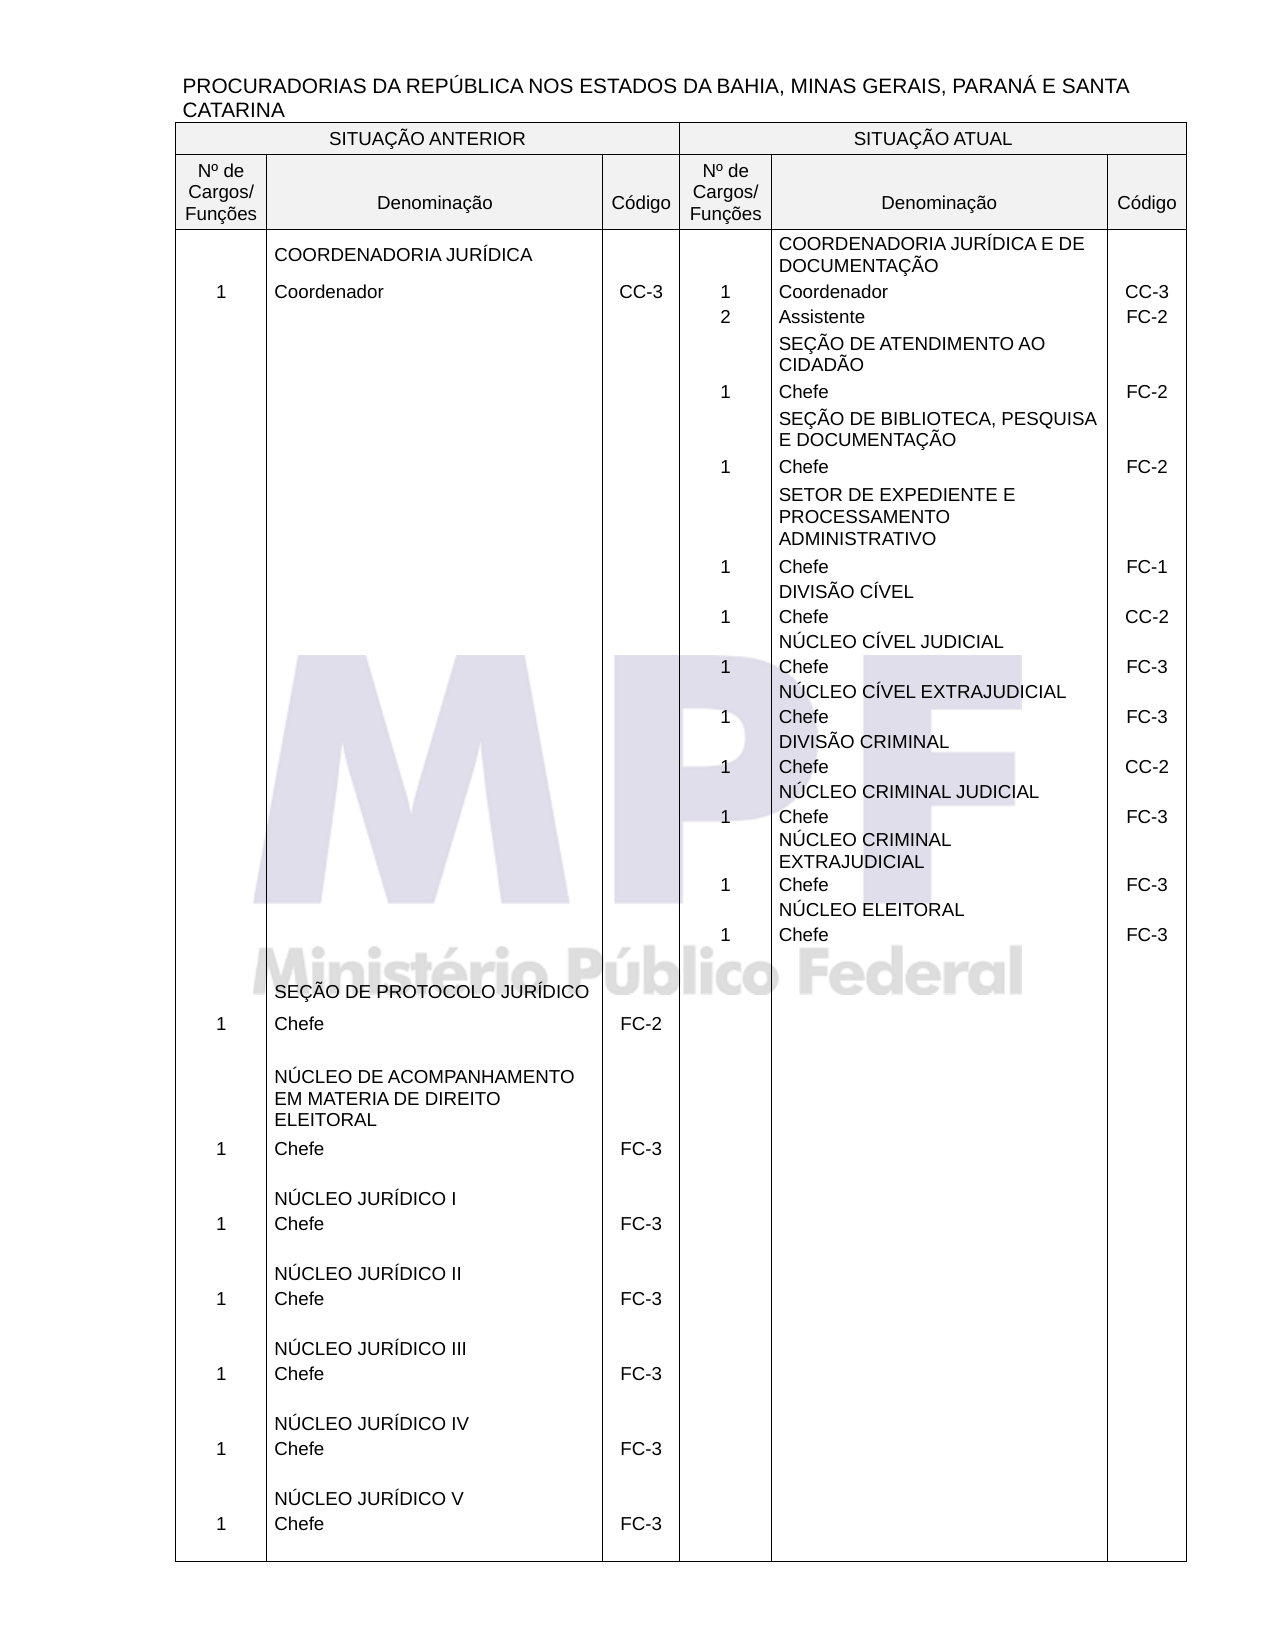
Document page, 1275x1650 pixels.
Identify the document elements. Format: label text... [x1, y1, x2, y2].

table_cell [176, 804, 266, 829]
table_cell [680, 897, 771, 922]
picture [405, 986, 414, 995]
table_cell CC-2 [1108, 754, 1186, 779]
table_cell [267, 654, 602, 679]
table_cell [1108, 629, 1186, 654]
table_cell 1 [176, 279, 266, 304]
table_cell Código [1108, 155, 1186, 229]
table_cell [772, 1036, 1107, 1061]
table_cell [680, 679, 771, 704]
table_cell [772, 1361, 1107, 1386]
table_cell [680, 1261, 771, 1286]
table_cell [603, 579, 679, 604]
table_cell Coordenador [772, 279, 1107, 304]
table_cell [267, 304, 602, 329]
table_cell [1108, 972, 1186, 1011]
table_cell [1108, 1536, 1186, 1561]
table_cell [680, 1336, 771, 1361]
table_cell [603, 679, 679, 704]
table_cell [176, 479, 266, 554]
table_cell NÚCLEO JURÍDICO I [267, 1186, 602, 1211]
table_cell NÚCLEO DE ACOMPANHAMENTO EM MATERIA DE DIREITO ELEITORAL [267, 1061, 602, 1136]
table_cell [1108, 729, 1186, 754]
table_header PROCURADORIAS DA REPÚBLICA NOS ESTADOS DA BAHIA, MINAS GERAIS, PARANÁ E SANTA CATARINA [175, 74, 1187, 122]
table_cell Chefe [267, 1136, 602, 1161]
table_cell [267, 1311, 602, 1336]
table_cell [772, 1011, 1107, 1036]
table_cell [772, 1061, 1107, 1136]
table_cell Chefe [772, 754, 1107, 779]
table_cell [267, 679, 602, 704]
table_cell [680, 1411, 771, 1436]
picture [348, 987, 356, 995]
table_cell 1 [176, 1286, 266, 1311]
table_cell [603, 1486, 679, 1511]
table_cell [772, 1386, 1107, 1411]
table_cell [176, 629, 266, 654]
table_cell FC-3 [1108, 804, 1186, 829]
table_cell 1 [680, 379, 771, 404]
table_cell [267, 404, 602, 454]
table_cell FC-3 [603, 1286, 679, 1311]
table_cell [267, 604, 602, 629]
table_cell DIVISÃO CRIMINAL [772, 729, 1107, 754]
table_cell [1108, 1436, 1186, 1461]
table_cell [176, 654, 266, 679]
table_cell [680, 972, 771, 1011]
table_cell [176, 754, 266, 779]
picture [459, 986, 468, 995]
table_cell [680, 1461, 771, 1486]
table_cell [1108, 1136, 1186, 1161]
table_cell [176, 579, 266, 604]
table_cell SETOR DE EXPEDIENTE E PROCESSAMENTO ADMINISTRATIVO [772, 479, 1107, 554]
table_cell SITUAÇÃO ATUAL [680, 123, 1186, 154]
table_cell [267, 872, 602, 897]
table_cell [267, 1036, 602, 1061]
table_cell [176, 379, 266, 404]
table_cell [603, 230, 679, 279]
table_cell [772, 1161, 1107, 1186]
picture [603, 655, 679, 995]
table_cell [267, 897, 602, 922]
table_cell [176, 1336, 266, 1361]
table_cell [680, 1236, 771, 1261]
table_cell [267, 947, 602, 972]
table_cell [176, 872, 266, 897]
table_cell Chefe [772, 704, 1107, 729]
table_cell [772, 1211, 1107, 1236]
table_cell [680, 404, 771, 454]
table_cell 1 [680, 454, 771, 479]
table_cell [267, 804, 602, 829]
table_cell 1 [176, 1211, 266, 1236]
table_cell [603, 779, 679, 804]
table_cell [680, 1361, 771, 1386]
table_cell [603, 329, 679, 379]
table_cell [1108, 1361, 1186, 1386]
table_cell [603, 404, 679, 454]
table_cell [176, 1036, 266, 1061]
table_cell [772, 972, 1107, 1011]
table_cell [1108, 1336, 1186, 1361]
table_cell [680, 1486, 771, 1511]
table_cell 1 [680, 604, 771, 629]
table_cell [680, 479, 771, 554]
table_cell Chefe [267, 1011, 602, 1036]
table_cell [680, 230, 771, 279]
table_cell [603, 972, 679, 1011]
table_cell [267, 754, 602, 779]
table_cell [1108, 947, 1186, 972]
table_cell [267, 1386, 602, 1411]
table_cell [603, 304, 679, 329]
table_cell [1108, 1286, 1186, 1311]
table_cell SEÇÃO DE ATENDIMENTO AO CIDADÃO [772, 329, 1107, 379]
table_cell [267, 554, 602, 579]
table_cell [1108, 679, 1186, 704]
picture [328, 986, 337, 995]
table_cell COORDENADORIA JURÍDICA [267, 230, 602, 279]
table_cell [1108, 1311, 1186, 1336]
table_cell [1108, 897, 1186, 922]
table_cell [603, 1261, 679, 1286]
table_cell [603, 479, 679, 554]
table_cell FC-2 [603, 1011, 679, 1036]
table_cell [603, 1461, 679, 1486]
table_cell [603, 872, 679, 897]
table_cell 1 [176, 1011, 266, 1036]
table_cell [267, 779, 602, 804]
table_cell NÚCLEO JURÍDICO V [267, 1486, 602, 1511]
picture [430, 986, 439, 995]
table_cell [680, 947, 771, 972]
table_cell [176, 1061, 266, 1136]
table_cell Chefe [772, 922, 1107, 947]
table_cell [603, 654, 679, 679]
table_cell Chefe [772, 604, 1107, 629]
table_cell [680, 1311, 771, 1336]
table_cell Chefe [267, 1436, 602, 1461]
table_cell [1108, 1011, 1186, 1036]
picture [680, 655, 771, 995]
table_cell Chefe [772, 654, 1107, 679]
table_cell [680, 1436, 771, 1461]
table_cell CC-3 [1108, 279, 1186, 304]
table_cell [772, 1186, 1107, 1211]
picture [772, 655, 1022, 995]
table_cell [680, 829, 771, 872]
table_cell [1108, 1386, 1186, 1411]
table_cell [680, 1536, 771, 1561]
table_cell [1108, 779, 1186, 804]
table_cell [176, 1161, 266, 1186]
table_cell [680, 1061, 771, 1136]
table_cell [1108, 829, 1186, 872]
table_cell Nº de Cargos/ Funções [176, 155, 266, 229]
table_cell 2 [680, 304, 771, 329]
table_cell [176, 230, 266, 279]
table_cell 1 [176, 1511, 266, 1536]
table_cell [267, 704, 602, 729]
table_cell [1108, 404, 1186, 454]
table_cell [680, 1161, 771, 1186]
table_cell [603, 897, 679, 922]
table_cell [680, 579, 771, 604]
table_cell FC-3 [603, 1361, 679, 1386]
table_cell 1 [680, 754, 771, 779]
table_cell [267, 1161, 602, 1186]
table_cell FC-2 [1108, 304, 1186, 329]
table_cell [267, 729, 602, 754]
table_cell NÚCLEO JURÍDICO IV [267, 1411, 602, 1436]
table_cell [680, 729, 771, 754]
table_cell 1 [680, 279, 771, 304]
table_cell [1108, 1036, 1186, 1061]
table_cell [1108, 1511, 1186, 1536]
table_cell [772, 1436, 1107, 1461]
table_cell NÚCLEO CÍVEL JUDICIAL [772, 629, 1107, 654]
picture [253, 655, 266, 995]
table_cell FC-1 [1108, 554, 1186, 579]
table_cell [772, 1411, 1107, 1436]
table_cell NÚCLEO CRIMINAL JUDICIAL [772, 779, 1107, 804]
table_cell [267, 922, 602, 947]
table_cell [176, 1186, 266, 1211]
table_cell [680, 1186, 771, 1211]
table_cell [176, 679, 266, 704]
table_cell [772, 1486, 1107, 1511]
table_cell [176, 1236, 266, 1261]
table_cell SEÇÃO DE PROTOCOLO JURÍDICO [267, 972, 602, 1011]
table_cell [603, 1161, 679, 1186]
table_cell SITUAÇÃO ANTERIOR [176, 123, 679, 154]
table_cell [603, 379, 679, 404]
table_cell Chefe [267, 1286, 602, 1311]
table_cell Assistente [772, 304, 1107, 329]
table_cell [772, 947, 1107, 972]
table_cell NÚCLEO JURÍDICO III [267, 1336, 602, 1361]
table_cell NÚCLEO ELEITORAL [772, 897, 1107, 922]
table_cell [772, 1286, 1107, 1311]
table_cell [772, 1461, 1107, 1486]
table_cell [603, 754, 679, 779]
table_cell 1 [680, 704, 771, 729]
table_cell FC-2 [1108, 379, 1186, 404]
table_cell [176, 922, 266, 947]
table_cell [176, 1536, 266, 1561]
table_cell 1 [680, 554, 771, 579]
table_cell [603, 454, 679, 479]
table_cell [1108, 579, 1186, 604]
table_cell [603, 1311, 679, 1336]
table_cell [603, 804, 679, 829]
table_cell Chefe [267, 1511, 602, 1536]
table_cell [176, 1461, 266, 1486]
table_cell [267, 1461, 602, 1486]
table_cell SEÇÃO DE BIBLIOTECA, PESQUISA E DOCUMENTAÇÃO [772, 404, 1107, 454]
table_cell [1108, 1236, 1186, 1261]
table_cell 1 [680, 922, 771, 947]
table_cell [1108, 329, 1186, 379]
table_cell [680, 629, 771, 654]
table_cell Código [603, 155, 679, 229]
table_cell [603, 1236, 679, 1261]
table_cell [176, 554, 266, 579]
table_cell [603, 704, 679, 729]
table_cell [603, 1061, 679, 1136]
table_cell [267, 829, 602, 872]
table_cell [176, 1411, 266, 1436]
table_cell [772, 1261, 1107, 1286]
table_cell [1108, 1186, 1186, 1211]
table_cell [176, 454, 266, 479]
table_cell Nº de Cargos/ Funções [680, 155, 771, 229]
table_cell [1108, 1411, 1186, 1436]
table_cell [603, 829, 679, 872]
table_cell [1108, 1261, 1186, 1286]
table_cell Chefe [772, 554, 1107, 579]
table_cell Chefe [267, 1211, 602, 1236]
picture [577, 986, 586, 995]
table_cell [267, 479, 602, 554]
table_cell [267, 629, 602, 654]
table_cell [176, 704, 266, 729]
table_cell [680, 1286, 771, 1311]
table_cell [680, 1036, 771, 1061]
table_cell [1108, 1161, 1186, 1186]
table_cell [176, 1311, 266, 1336]
table_cell Chefe [772, 454, 1107, 479]
table_cell [603, 1386, 679, 1411]
picture [267, 655, 602, 995]
table_cell [772, 1511, 1107, 1536]
table_cell [772, 1136, 1107, 1161]
table_cell [176, 897, 266, 922]
table_cell FC-3 [1108, 704, 1186, 729]
table_cell FC-3 [1108, 872, 1186, 897]
table_cell [176, 972, 266, 1011]
table_cell [176, 329, 266, 379]
table_cell [176, 1486, 266, 1511]
table_cell [680, 1386, 771, 1411]
table_cell [772, 1536, 1107, 1561]
table_cell [1108, 1486, 1186, 1511]
table_cell [772, 1336, 1107, 1361]
table_cell Chefe [772, 379, 1107, 404]
table_cell FC-2 [1108, 454, 1186, 479]
table_cell [176, 304, 266, 329]
table_cell [680, 1136, 771, 1161]
table_cell [772, 1236, 1107, 1261]
table_cell CC-3 [603, 279, 679, 304]
table_cell [1108, 479, 1186, 554]
table_cell DIVISÃO CÍVEL [772, 579, 1107, 604]
table_cell [603, 947, 679, 972]
table_cell [1108, 1211, 1186, 1236]
table_cell [176, 1261, 266, 1286]
table_cell [267, 579, 602, 604]
table_cell FC-3 [603, 1211, 679, 1236]
table_cell 1 [176, 1361, 266, 1386]
table_cell [680, 779, 771, 804]
table_cell [603, 922, 679, 947]
table_cell 1 [680, 872, 771, 897]
table_cell CC-2 [1108, 604, 1186, 629]
table_cell NÚCLEO JURÍDICO II [267, 1261, 602, 1286]
picture [484, 986, 493, 995]
table_cell [176, 779, 266, 804]
table_cell [1108, 1061, 1186, 1136]
table_cell [1108, 230, 1186, 279]
table_cell FC-3 [1108, 922, 1186, 947]
table_cell FC-3 [603, 1436, 679, 1461]
table_cell [680, 329, 771, 379]
table_cell Denominação [772, 155, 1107, 229]
table_cell [680, 1511, 771, 1536]
table_cell Chefe [772, 872, 1107, 897]
table_cell Chefe [267, 1361, 602, 1386]
table_cell 1 [176, 1436, 266, 1461]
table_cell Chefe [772, 804, 1107, 829]
table_cell [680, 1011, 771, 1036]
table_cell [603, 554, 679, 579]
table_cell [176, 1386, 266, 1411]
table_cell [176, 604, 266, 629]
table_cell 1 [176, 1136, 266, 1161]
table_cell [603, 1411, 679, 1436]
table_cell FC-3 [603, 1136, 679, 1161]
table_cell [267, 1236, 602, 1261]
table_cell FC-3 [603, 1511, 679, 1536]
table_cell [1108, 1461, 1186, 1486]
table_cell [603, 629, 679, 654]
table_cell 1 [680, 804, 771, 829]
table_cell [176, 404, 266, 454]
table_cell 1 [680, 654, 771, 679]
table_cell [267, 454, 602, 479]
table_cell [603, 1536, 679, 1561]
table_cell [603, 604, 679, 629]
table_cell [603, 1036, 679, 1061]
table_cell [680, 1211, 771, 1236]
table_cell [603, 729, 679, 754]
table_cell [176, 729, 266, 754]
table_cell NÚCLEO CÍVEL EXTRAJUDICIAL [772, 679, 1107, 704]
table_cell Denominação [267, 155, 602, 229]
table_cell [267, 329, 602, 379]
table_cell [176, 829, 266, 872]
table_cell Coordenador [267, 279, 602, 304]
table_cell COORDENADORIA JURÍDICA E DE DOCUMENTAÇÃO [772, 230, 1107, 279]
table_cell [267, 379, 602, 404]
table_cell [176, 947, 266, 972]
table_cell NÚCLEO CRIMINAL EXTRAJUDICIAL [772, 829, 1107, 872]
table_cell FC-3 [1108, 654, 1186, 679]
table_cell [772, 1311, 1107, 1336]
table_cell [603, 1186, 679, 1211]
table_cell [603, 1336, 679, 1361]
table_cell [267, 1536, 602, 1561]
picture [545, 987, 553, 995]
